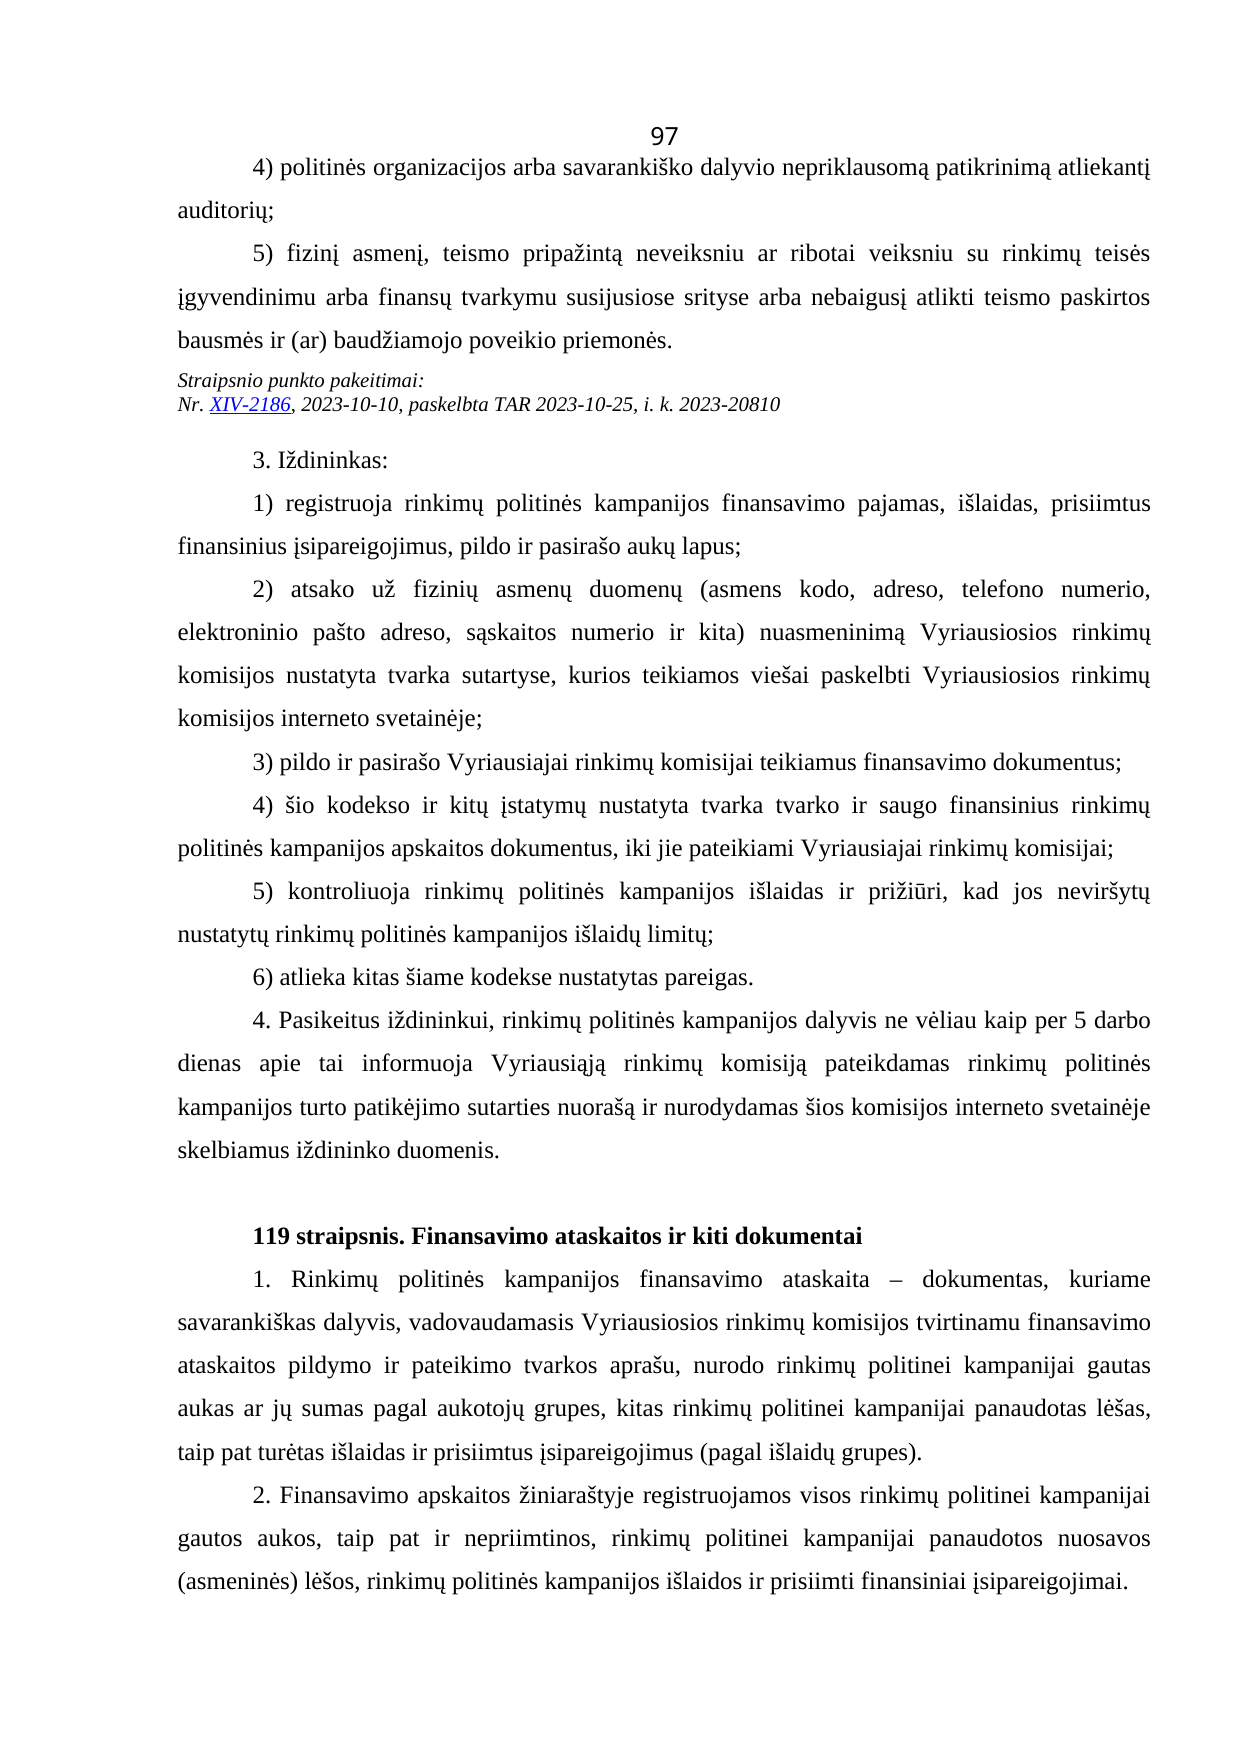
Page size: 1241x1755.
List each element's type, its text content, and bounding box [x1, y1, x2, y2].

text 5) fizinį asmenį, teismo pripažintą neveiksniu ar ribotai veiksniu su rinkimų teisės įgyvendinimu arba finansų tvarkymu susijusiose srityse arba nebaigusį atlikti teismo paskirtos bausmės ir (ar) baudžiamojo poveikio priemonės. [177, 238, 1152, 353]
text 3) pildo ir pasirašo Vyriausiajai rinkimų komisijai teikiamus finansavimo dokumentus; [177, 747, 1152, 775]
text 6) atlieka kitas šiame kodekse nustatytas pareigas. [177, 962, 1152, 991]
text 2) atsako už fizinių asmenų duomenų (asmens kodo, adreso, telefono numerio, elektroninio pašto adreso, sąskaitos numerio ir kita) nuasmeninimą Vyriausiosios rinkimų komisijos nustatyta tvarka sutartyse, kurios teikiamos viešai paskelbti Vyriausiosios rinkimų komisijos interneto svetainėje; [177, 574, 1152, 732]
text 4. Pasikeitus iždininkui, rinkimų politinės kampanijos dalyvis ne vėliau kaip per 5 darbo dienas apie tai informuoja Vyriausiąją rinkimų komisiją pateikdamas rinkimų politinės kampanijos turto patikėjimo sutarties nuorašą ir nurodydamas šios komisijos interneto svetainėje skelbiamus iždininko duomenis. [177, 1005, 1152, 1163]
text Straipsnio punkto pakeitimai: [177, 368, 1152, 392]
text 4) šio kodekso ir kitų įstatymų nustatyta tvarka tvarko ir saugo finansinius rinkimų politinės kampanijos apskaitos dokumentus, iki jie pateikiami Vyriausiajai rinkimų komisijai; [177, 790, 1152, 862]
text 3. Iždininkas: [177, 445, 1152, 473]
text 4) politinės organizacijos arba savarankiško dalyvio nepriklausomą patikrinimą atliekantį auditorių; [177, 152, 1152, 224]
text 1) registruoja rinkimų politinės kampanijos finansavimo pajamas, išlaidas, prisiimtus finansinius įsipareigojimus, pildo ir pasirašo aukų lapus; [177, 488, 1152, 560]
text 2. Finansavimo apskaitos žiniaraštyje registruojamos visos rinkimų politinei kampanijai gautos aukos, taip pat ir nepriimtinos, rinkimų politinei kampanijai panaudotos nuosavos (asmeninės) lėšos, rinkimų politinės kampanijos išlaidos ir prisiimti finansiniai įsipareigojimai. [177, 1480, 1152, 1595]
text Nr. XIV-2186, 2023-10-10, paskelbta TAR 2023-10-25, i. k. 2023-20810 [177, 392, 1152, 416]
text 5) kontroliuoja rinkimų politinės kampanijos išlaidas ir prižiūri, kad jos neviršytų nustatytų rinkimų politinės kampanijos išlaidų limitų; [177, 876, 1152, 948]
text 119 straipsnis. Finansavimo ataskaitos ir kiti dokumentai [177, 1221, 1152, 1250]
text 1. Rinkimų politinės kampanijos finansavimo ataskaita – dokumentas, kuriame savarankiškas dalyvis, vadovaudamasis Vyriausiosios rinkimų komisijos tvirtinamu finansavimo ataskaitos pildymo ir pateikimo tvarkos aprašu, nurodo rinkimų politinei kampanijai gautas aukas ar jų sumas pagal aukotojų grupes, kitas rinkimų politinei kampanijai panaudotas lėšas, taip pat turėtas išlaidas ir prisiimtus įsipareigojimus (pagal išlaidų grupes). [177, 1264, 1152, 1465]
